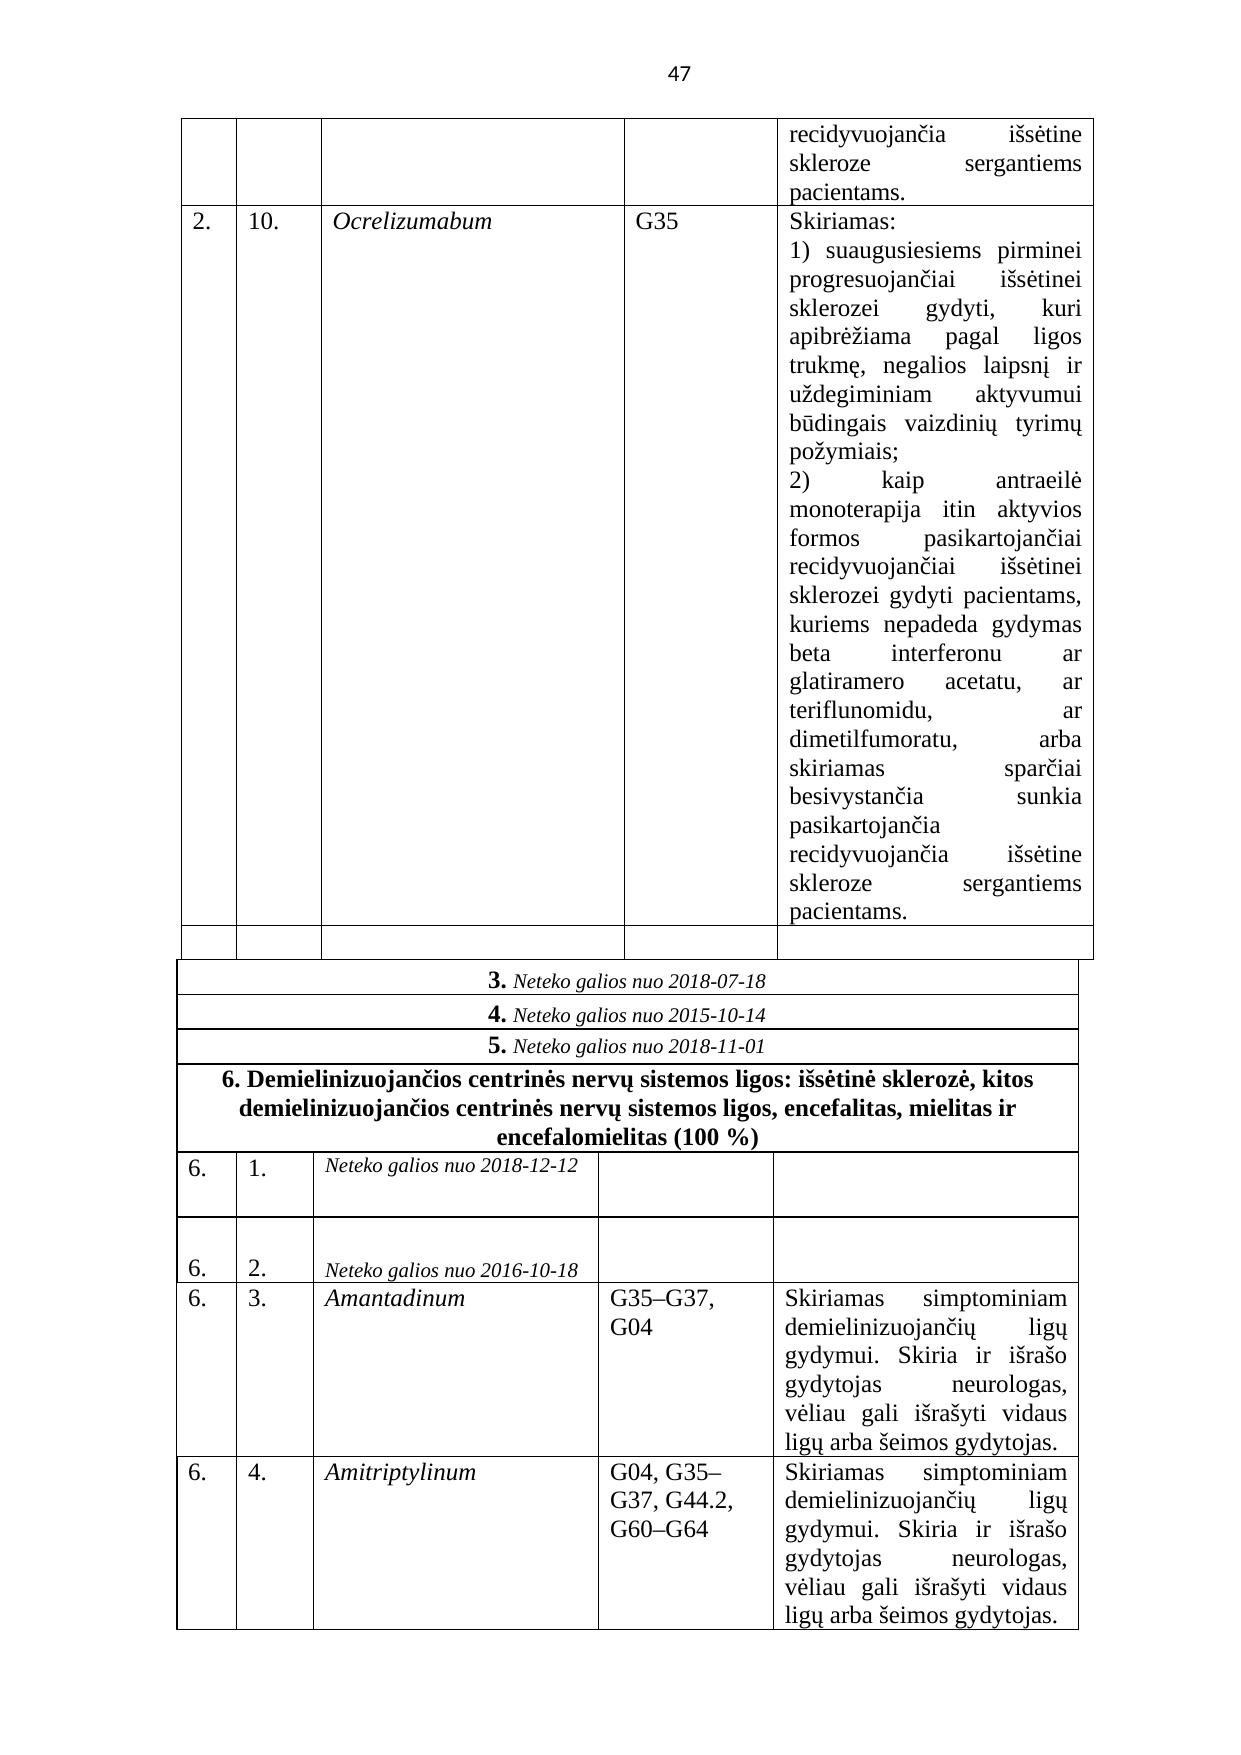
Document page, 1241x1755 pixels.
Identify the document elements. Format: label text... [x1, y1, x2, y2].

table_cell [1099, 1028, 1103, 1062]
table_cell [1079, 1282, 1083, 1456]
table_cell [322, 926, 624, 959]
table_cell Amantadinum [314, 1283, 598, 1456]
table_cell [1109, 1282, 1123, 1456]
table_cell G04, G35–G37, G44.2, G60–G64 [599, 1457, 773, 1629]
table_cell [1109, 925, 1123, 959]
table_cell [1099, 1151, 1103, 1216]
table_cell [1084, 1456, 1088, 1629]
table_cell [1103, 1456, 1109, 1629]
table_cell [1093, 959, 1099, 994]
table_cell 10. [237, 206, 321, 925]
table_cell [237, 926, 321, 959]
table_cell [1103, 925, 1109, 959]
table_cell Neteko galios nuo 2018-12-12 [314, 1153, 598, 1216]
table_cell [1099, 994, 1103, 1028]
table_cell G35–G37, G04 [599, 1283, 773, 1456]
table_cell [182, 926, 236, 959]
table_cell [1099, 205, 1103, 925]
table_cell [1103, 1282, 1109, 1456]
table_cell [1088, 960, 1093, 994]
table_cell 6. [178, 1153, 236, 1216]
table_cell [1088, 1028, 1093, 1062]
table_cell Neteko galios nuo 2016-10-18 [314, 1218, 598, 1282]
table_cell 1. [237, 1153, 313, 1216]
table_cell [182, 119, 236, 205]
table_cell [1093, 1063, 1099, 1151]
table_cell [1103, 994, 1109, 1028]
table_cell [1103, 959, 1109, 994]
table_cell [1084, 1063, 1088, 1151]
table_cell Skiriamas simptominiam demielinizuojančių ligų gydymui. Skiria ir išrašo gydytojas neurologas, vėliau gali išrašyti vidaus ligų arba šeimos gydytojas. [774, 1457, 1078, 1629]
table_cell 5. Neteko galios nuo 2018-11-01 [178, 1030, 1078, 1062]
table_cell 6. [177, 1283, 236, 1456]
table_cell [1084, 1216, 1088, 1282]
table_cell [1084, 1282, 1088, 1456]
table_cell [1079, 1063, 1083, 1151]
table_cell [1079, 1216, 1083, 1282]
table_cell [1079, 1028, 1083, 1062]
table_cell 3. [237, 1283, 313, 1456]
table_cell [1093, 1282, 1099, 1456]
table_cell [1099, 1456, 1103, 1629]
table_cell [1103, 118, 1109, 205]
table_cell [1103, 205, 1109, 925]
table_cell [1109, 959, 1123, 994]
table_cell [1094, 118, 1099, 205]
table_cell Amitriptylinum [314, 1457, 598, 1629]
table_cell [1084, 1028, 1088, 1062]
table_cell [1093, 1216, 1099, 1282]
table_cell G35 [625, 206, 777, 925]
table_cell [1109, 205, 1123, 925]
table_cell [1109, 1216, 1123, 1282]
table_cell [1084, 994, 1088, 1028]
table_cell [1093, 1028, 1099, 1062]
table_cell [1094, 205, 1099, 925]
table_cell Ocrelizumabum [322, 206, 624, 925]
table_cell [1079, 1456, 1083, 1629]
table_cell [1093, 1151, 1099, 1216]
table_cell [1109, 994, 1123, 1028]
table_cell [1099, 925, 1103, 959]
table_cell [774, 1218, 1078, 1282]
table_cell [1088, 1216, 1093, 1282]
table_cell [177, 205, 181, 925]
table_cell [177, 118, 181, 205]
table_cell [1099, 118, 1103, 205]
table_cell [1079, 960, 1083, 994]
table_cell [1088, 1063, 1093, 1151]
table_cell recidyvuojančia išsėtine skleroze sergantiems pacientams. [778, 119, 1093, 205]
table_cell 6. Demielinizuojančios centrinės nervų sistemos ligos: išsėtinė sklerozė, kitos demielinizuojančios centrinės nervų sistemos ligos, encefalitas, mielitas ir encefalomielitas (100 %) [178, 1065, 1078, 1151]
table_cell [1084, 960, 1088, 994]
table_cell 6. [178, 1218, 236, 1282]
table_cell [625, 926, 777, 959]
table_cell 4. [237, 1457, 313, 1629]
table_cell 6. [178, 1457, 236, 1629]
table_cell Skiriamas: 1) suaugusiesiems pirminei progresuojančiai išsėtinei sklerozei gydyti, kuri apibrėžiama pagal ligos trukmę, negalios laipsnį ir uždegiminiam aktyvumui būdingais vaizdinių tyrimų požymiais; 2) kaip antraeilė monoterapija itin aktyvios formos pasikartojančiai recidyvuojančiai išsėtinei sklerozei gydyti pacientams, kuriems nepadeda gydymas beta interferonu ar glatiramero acetatu, ar teriflunomidu, ar dimetilfumoratu, arba skiriamas sparčiai besivystančia sunkia pasikartojančia recidyvuojančia išsėtine skleroze sergantiems pacientams. [778, 206, 1093, 925]
table_cell [1088, 1151, 1093, 1216]
table_cell [1084, 1151, 1088, 1216]
table_cell 2. [182, 206, 236, 925]
table_cell 2. [237, 1218, 313, 1282]
table_cell [1103, 1216, 1109, 1282]
table_cell [1088, 1456, 1093, 1629]
table_cell [1088, 994, 1093, 1028]
table_cell 3. Neteko galios nuo 2018-07-18 [178, 960, 1078, 994]
table_cell [1109, 1028, 1123, 1062]
table_cell [778, 926, 1093, 959]
table_cell [1103, 1028, 1109, 1062]
table_cell [1088, 1282, 1093, 1456]
table_cell [599, 1218, 773, 1282]
table_cell [1109, 1151, 1123, 1216]
table_cell [1099, 1216, 1103, 1282]
table_cell [1094, 925, 1099, 959]
table_cell [1079, 994, 1083, 1028]
table_cell [1079, 1151, 1083, 1216]
table_cell [1099, 1063, 1103, 1151]
table_cell [599, 1153, 773, 1216]
table_cell [1103, 1063, 1109, 1151]
table_cell [774, 1153, 1078, 1216]
table_cell [177, 925, 181, 959]
table_cell [1093, 1456, 1099, 1629]
table_cell [237, 119, 321, 205]
table_cell Skiriamas simptominiam demielinizuojančių ligų gydymui. Skiria ir išrašo gydytojas neurologas, vėliau gali išrašyti vidaus ligų arba šeimos gydytojas. [774, 1283, 1078, 1456]
table_cell [1109, 1063, 1123, 1151]
table_cell [322, 119, 624, 205]
table_cell [625, 119, 777, 205]
table_cell [1099, 1282, 1103, 1456]
table_cell 4. Neteko galios nuo 2015-10-14 [178, 995, 1078, 1028]
table_cell [1109, 118, 1123, 205]
table_cell [1099, 959, 1103, 994]
table_cell [1093, 994, 1099, 1028]
table_cell [1109, 1456, 1123, 1629]
table_cell [1103, 1151, 1109, 1216]
